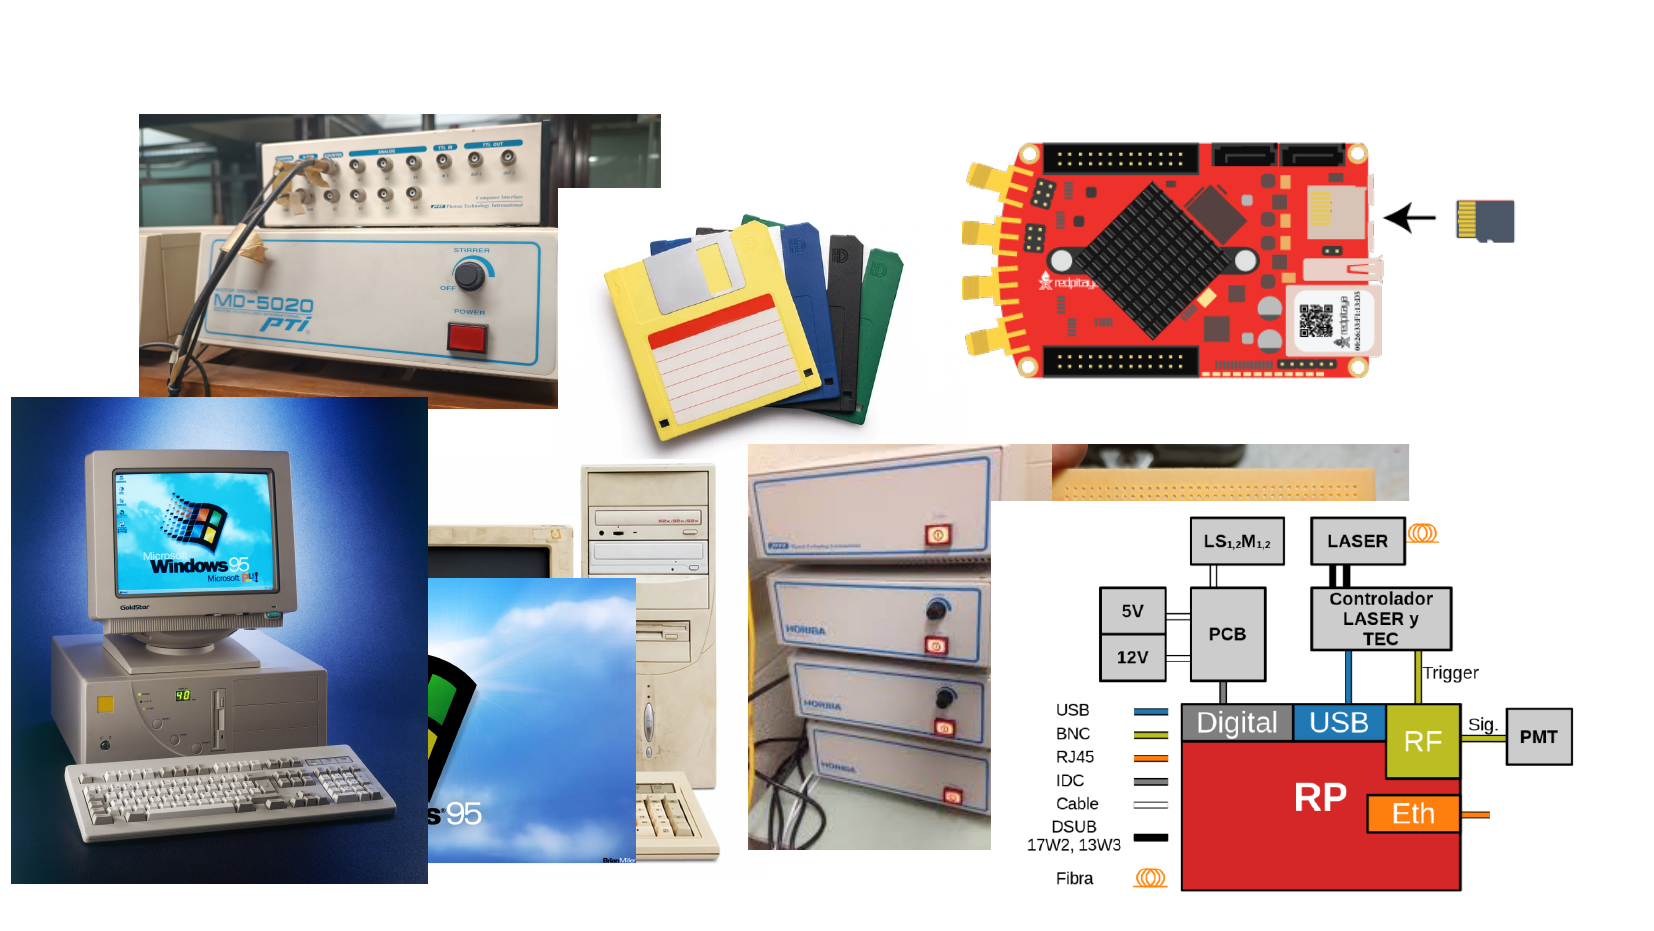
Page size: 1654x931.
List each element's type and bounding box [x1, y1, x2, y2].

picture [11, 110, 1608, 906]
